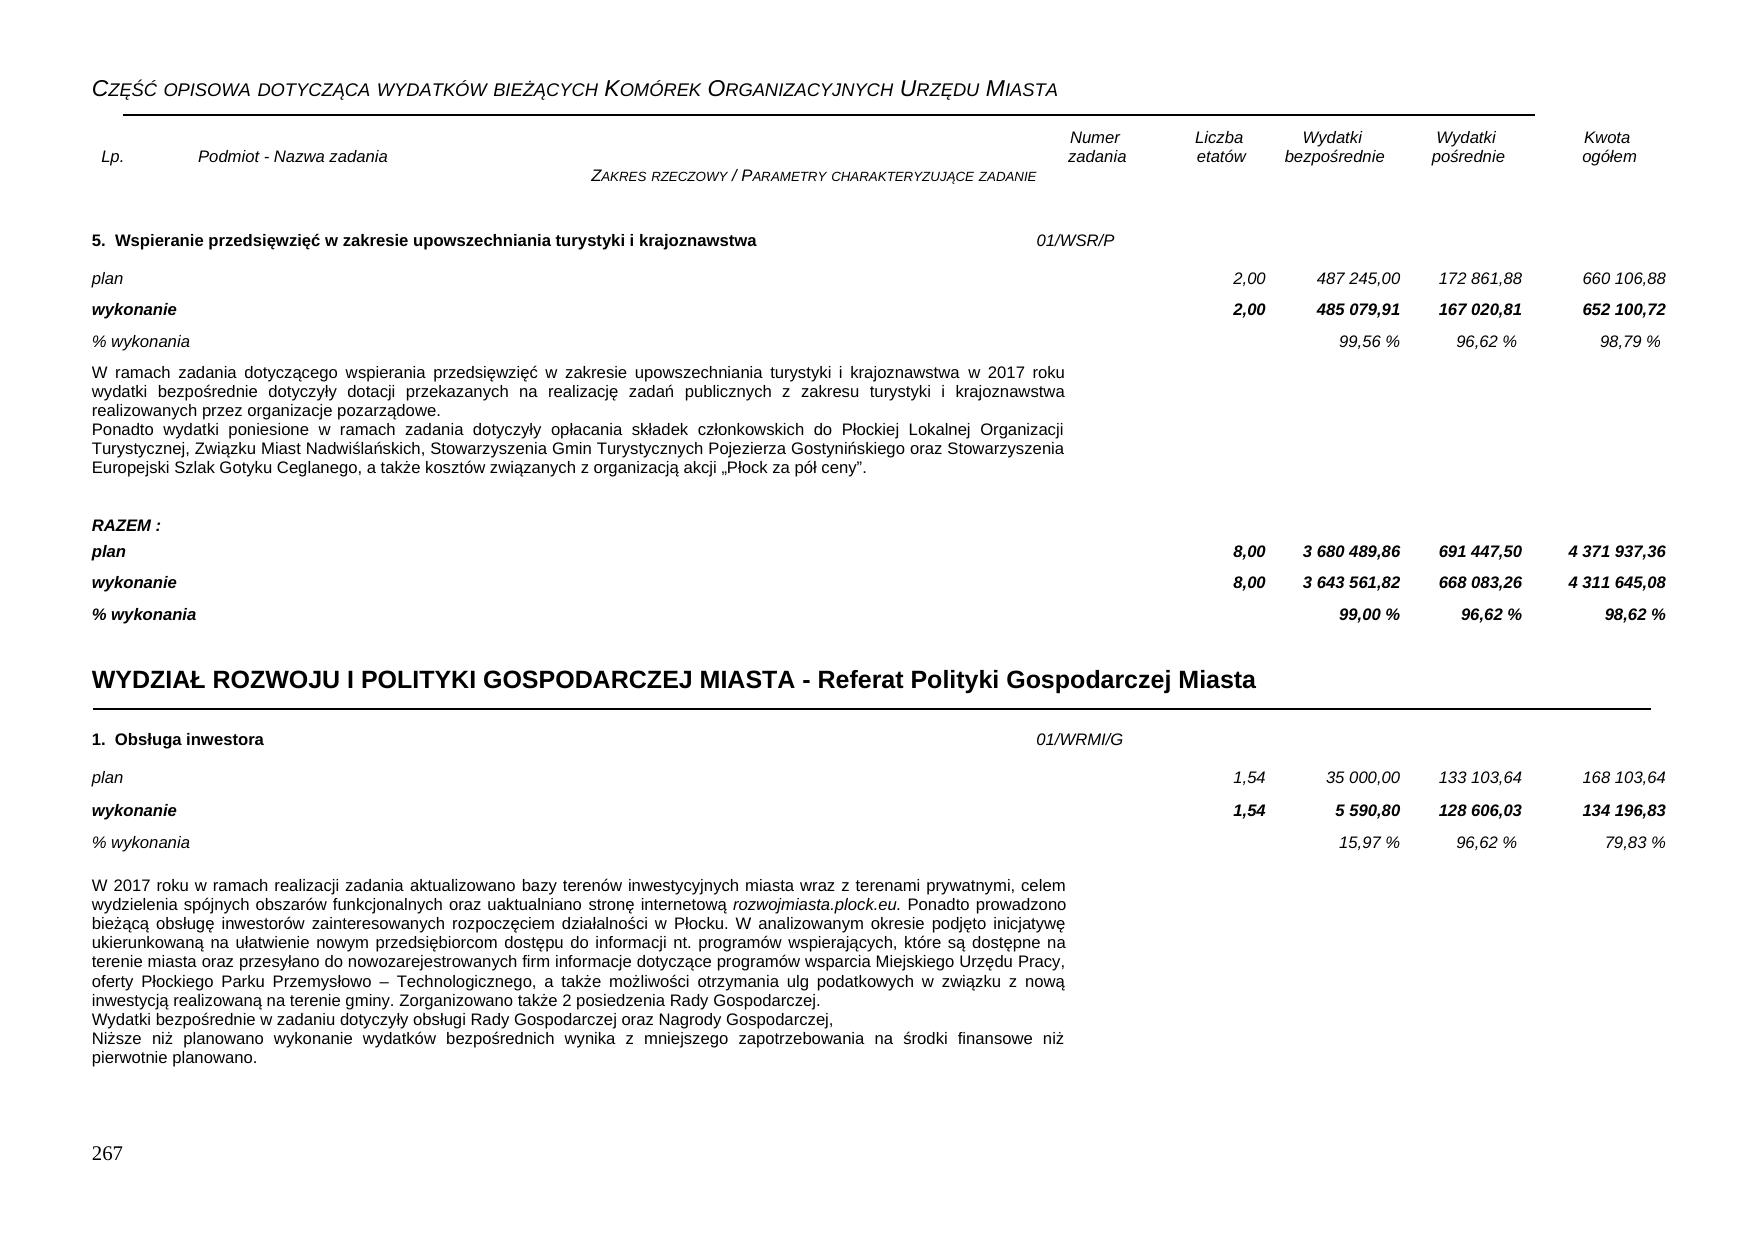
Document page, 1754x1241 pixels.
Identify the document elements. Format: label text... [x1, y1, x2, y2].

text % wykonania 99,00 % 96,62 % 98,62 % [92, 604, 1685, 624]
text W 2017 roku w ramach realizacji zadania aktualizowano bazy terenów inwestycyjnych miasta wraz z terenami prywatnymi, celem wydzielenia spójnych obszarów funkcjonalnych oraz uaktualniano stronę internetową rozwojmiasta.plock.eu. Ponadto prowadzono bieżącą obsługę inwestorów zainteresowanych rozpoczęciem działalności w Płocku. W analizowanym okresie podjęto inicjatywę ukierunkowaną na ułatwienie nowym przedsiębiorcom dostępu do informacji nt. programów wspierających, które są dostępne na terenie miasta oraz przesyłano do nowozarejestrowanych firm informacje dotyczące programów wsparcia Miejskiego Urzędu Pracy, oferty Płockiego Parku Przemysłowo – Technologicznego, a także możliwości otrzymania ulg podatkowych w związku z nową inwestycją realizowaną na terenie gminy. Zorganizowano także 2 posiedzenia Rady Gospodarczej. [92, 876, 1066, 1010]
subtitle WYDZIAŁ ROZWOJU I POLITYKI GOSPODARCZEJ MIASTA - Referat Polityki Gospodarczej Miasta [92, 664, 1685, 693]
text % wykonania 15,97 % 96,62 % 79,83 % [92, 832, 1685, 852]
text plan 2,00 487 245,00 172 861,88 660 106,88 [92, 269, 1685, 288]
text 5. Wspieranie przedsięwzięć w zakresie upowszechniania turystyki i krajoznawstwa 01/WSR/P [92, 231, 1685, 250]
text Ponadto wydatki poniesione w ramach zadania dotyczyły opłacania składek członkowskich do Płockiej Lokalnej Organizacji Turystycznej, Związku Miast Nadwiślańskich, Stowarzyszenia Gmin Turystycznych Pojezierza Gostynińskiego oraz Stowarzyszenia Europejski Szlak Gotyku Ceglanego, a także kosztów związanych z organizacją akcji „Płock za pół ceny”. [92, 420, 1065, 477]
text plan 8,00 3 680 489,86 691 447,50 4 371 937,36 [92, 542, 1685, 561]
text 1. Obsługa inwestora 01/WRMI/G [92, 729, 1685, 748]
text wykonanie 1,54 5 590,80 128 606,03 134 196,83 [92, 801, 1685, 820]
text Wydatki bezpośrednie w zadaniu dotyczyły obsługi Rady Gospodarczej oraz Nagrody Gospodarczej, [92, 1010, 1065, 1029]
text RAZEM : [92, 516, 1685, 535]
text plan 1,54 35 000,00 133 103,64 168 103,64 [92, 768, 1685, 787]
text wykonanie 2,00 485 079,91 167 020,81 652 100,72 [92, 300, 1685, 319]
text % wykonania 99,56 % 96,62 % 98,79 % [92, 331, 1685, 351]
text Niższe niż planowano wykonanie wydatków bezpośrednich wynika z mniejszego zapotrzebowania na środki finansowe niż pierwotnie planowano. [92, 1029, 1065, 1067]
text W ramach zadania dotyczącego wspierania przedsięwzięć w zakresie upowszechniania turystyki i krajoznawstwa w 2017 roku wydatki bezpośrednie dotyczyły dotacji przekazanych na realizację zadań publicznych z zakresu turystyki i krajoznawstwa realizowanych przez organizacje pozarządowe. [92, 362, 1065, 420]
text wykonanie 8,00 3 643 561,82 668 083,26 4 311 645,08 [92, 573, 1685, 592]
